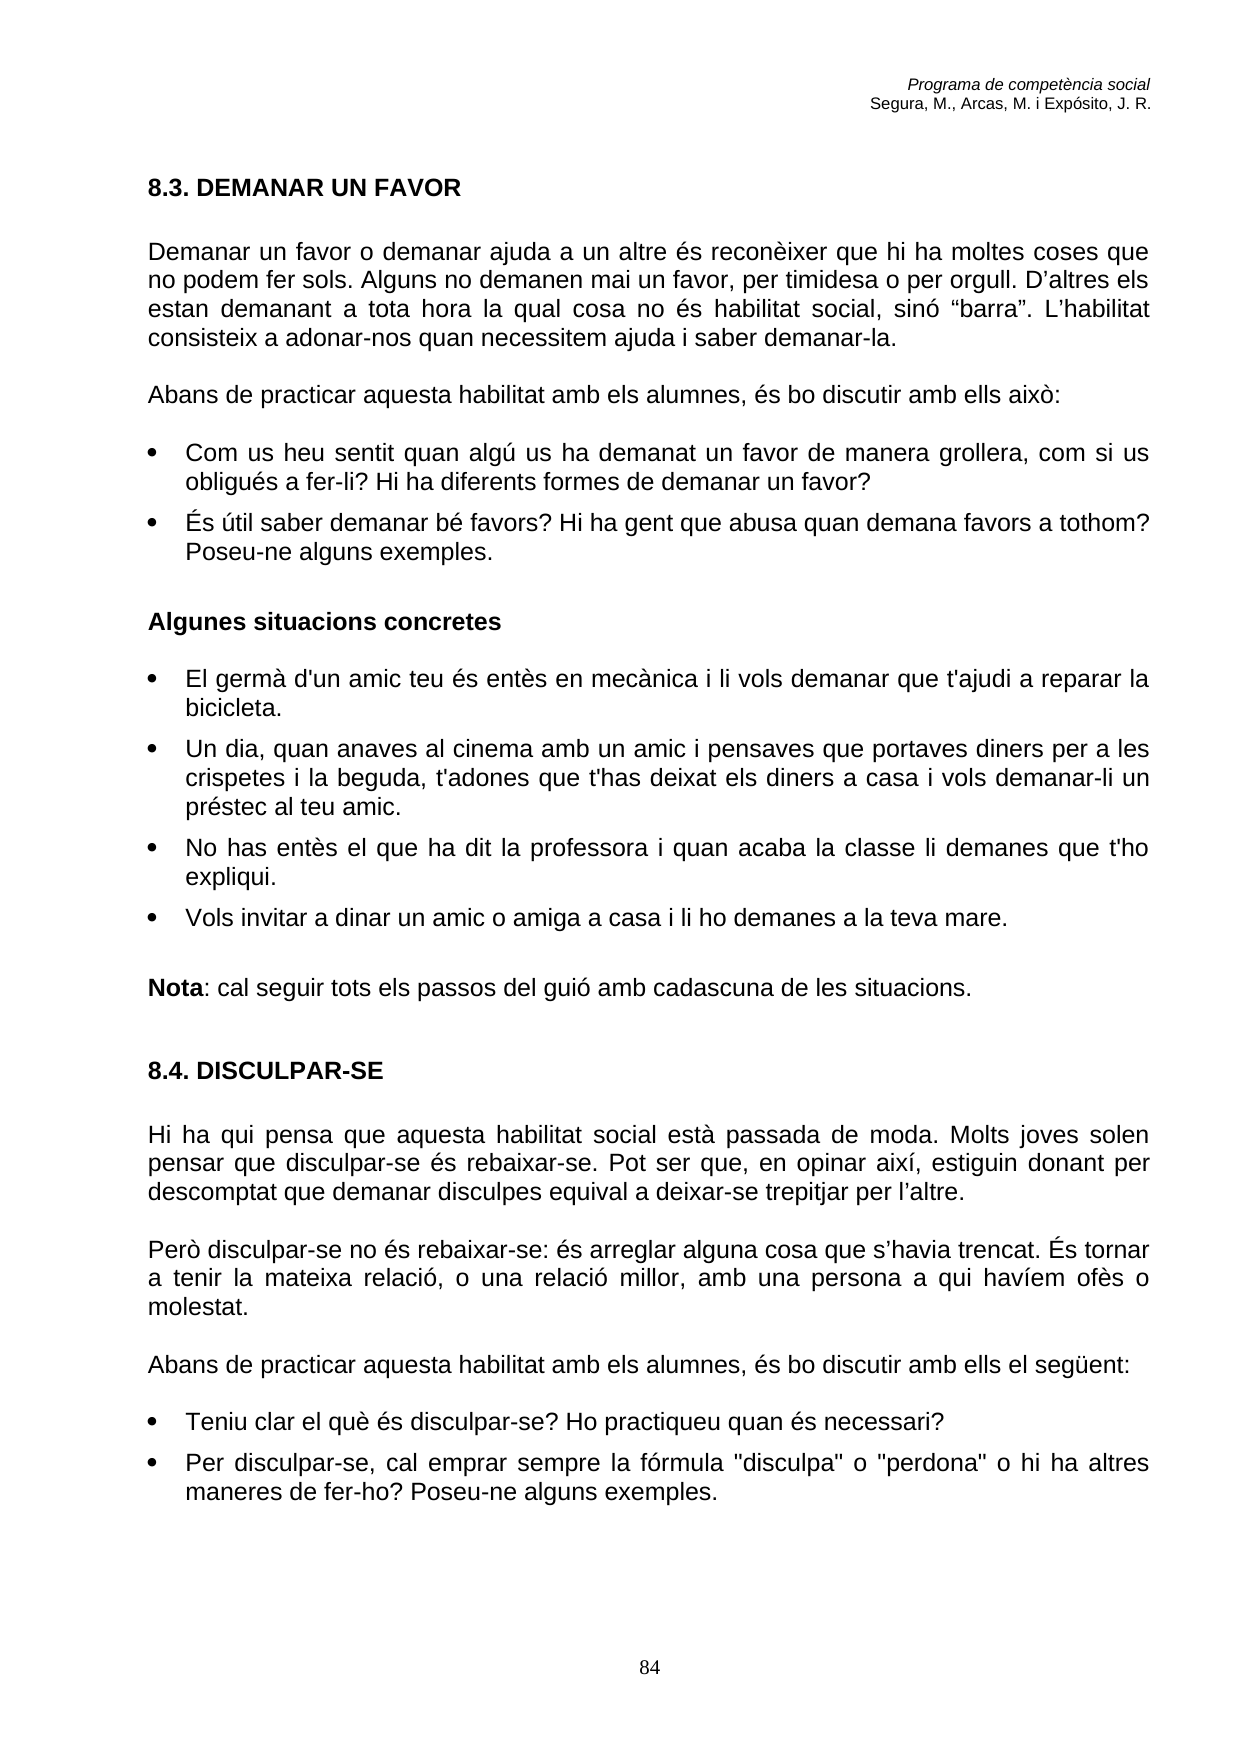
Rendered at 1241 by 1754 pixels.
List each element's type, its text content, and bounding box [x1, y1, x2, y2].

text Demanar un favor o demanar ajuda a un altre és reconèixer que hi ha moltes coses que no podem fer sols. Alguns no demanen mai un favor, per timidesa o per orgull. D’altres els estan demanant a tota hora la qual cosa no és habilitat social, sinó “barra”. L’habilitat consisteix a adonar-nos quan necessitem ajuda i saber demanar-la. [148, 236, 1151, 351]
list Vols invitar a dinar un amic o amiga a casa i li ho demanes a la teva mare. [148, 903, 1151, 932]
text Abans de practicar aquesta habilitat amb els alumnes, és bo discutir amb ells això: [148, 380, 1151, 409]
list No has entès el que ha dit la professora i quan acaba la classe li demanes que t'ho expliqui. [148, 833, 1151, 891]
text Nota: cal seguir tots els passos del guió amb cadascuna de les situacions. [148, 973, 1151, 1002]
subtitle 8.4. DISCULPAR-SE [148, 1056, 1151, 1084]
list Un dia, quan anaves al cinema amb un amic i pensaves que portaves diners per a les crispetes i la beguda, t'adones que t'has deixat els diners a casa i vols demanar-li un préstec al teu amic. [148, 734, 1151, 821]
list El germà d'un amic teu és entès en mecànica i li vols demanar que t'ajudi a reparar la bicicleta. [148, 664, 1151, 722]
subtitle 8.3. DEMANAR UN FAVOR [148, 173, 1151, 201]
text Abans de practicar aquesta habilitat amb els alumnes, és bo discutir amb ells el següent: [148, 1349, 1151, 1378]
list Com us heu sentit quan algú us ha demanat un favor de manera grollera, com si us obligués a fer-li? Hi ha diferents formes de demanar un favor? [148, 438, 1151, 495]
list Teniu clar el què és disculpar-se? Ho practiqueu quan és necessari? [148, 1407, 1151, 1436]
text Però disculpar-se no és rebaixar-se: és arreglar alguna cosa que s’havia trencat. És tornar a tenir la mateixa relació, o una relació millor, amb una persona a qui havíem ofès o molestat. [148, 1234, 1151, 1321]
text Hi ha qui pensa que aquesta habilitat social està passada de moda. Molts joves solen pensar que disculpar-se és rebaixar-se. Pot ser que, en opinar així, estiguin donant per descomptat que demanar disculpes equival a deixar-se trepitjar per l’altre. [148, 1119, 1151, 1206]
list És útil saber demanar bé favors? Hi ha gent que abusa quan demana favors a tothom? Poseu-ne alguns exemples. [148, 508, 1151, 565]
text Algunes situacions concretes [148, 607, 1151, 635]
list Per disculpar-se, cal emprar sempre la fórmula "disculpa" o "perdona" o hi ha altres maneres de fer-ho? Poseu-ne alguns exemples. [148, 1448, 1151, 1506]
